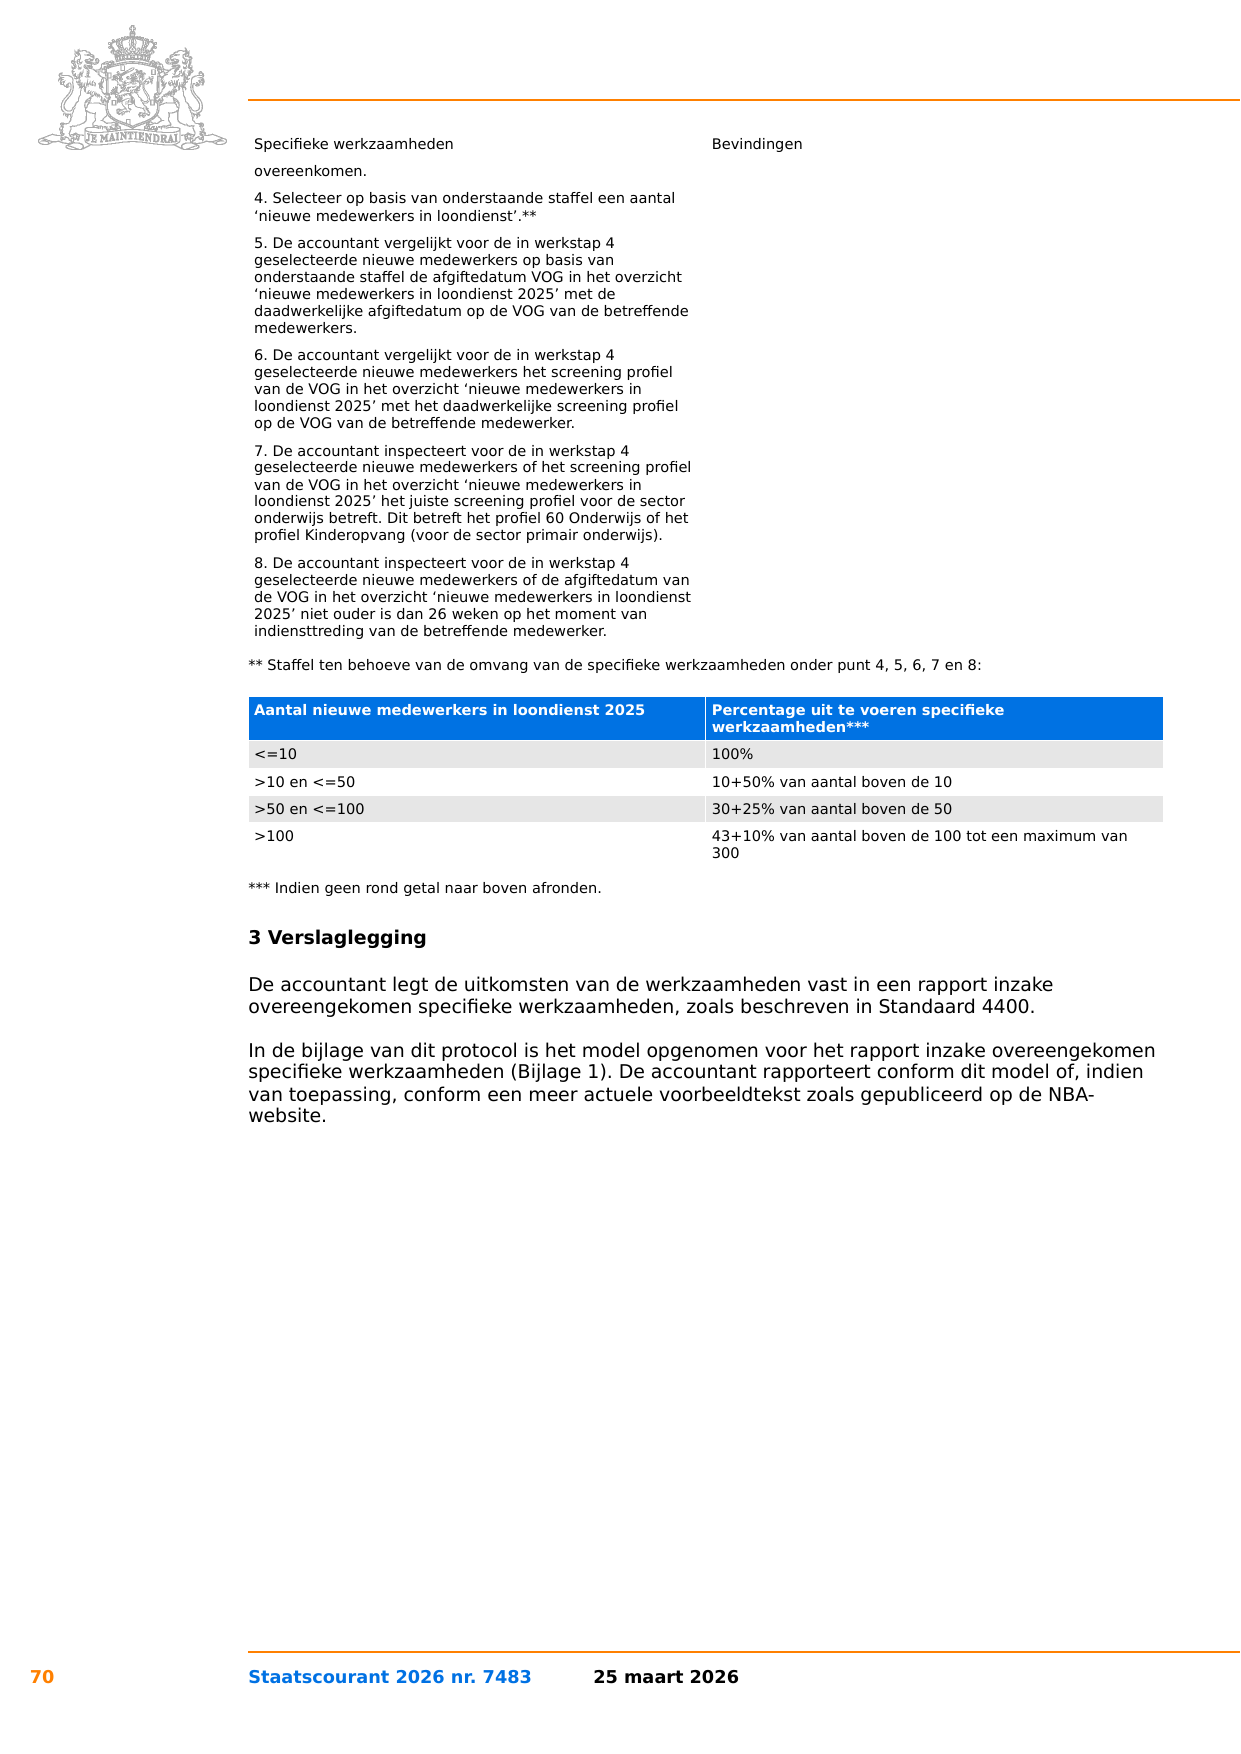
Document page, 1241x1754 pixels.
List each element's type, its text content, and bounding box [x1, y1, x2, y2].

table_cell 100% [706, 741, 1163, 768]
table_cell overeenkomen. [249, 158, 705, 185]
subtitle 3 Verslaglegging [248, 927, 1163, 949]
text In de bijlage van dit protocol is het model opgenomen voor het rapport inzake overeengekomen specifieke werkzaamheden (Bijlage 1). De accountant rapporteert conform dit model of, indien van toepassing, conform een meer actuele voorbeeldtekst zoals gepubliceerd op de NBA-website. [248, 1039, 1163, 1127]
picture [38, 25, 227, 150]
table_header Specifieke werkzaamheden [249, 131, 705, 157]
table_header Percentage uit te voeren specifieke werkzaamheden*** [706, 697, 1163, 740]
table_cell ** Staffel ten behoeve van de omvang van de specifieke werkzaamheden onder punt 4, 5, 6, 7 en 8: [248, 645, 1163, 674]
table_cell [706, 550, 1163, 644]
table_cell 43+10% van aantal boven de 100 tot een maximum van 300 [706, 824, 1163, 867]
table_cell >100 [249, 824, 705, 867]
table_cell <=10 [249, 741, 705, 768]
table_cell [706, 186, 1163, 229]
table_cell [706, 438, 1163, 549]
table_cell 7. De accountant inspecteert voor de in werkstap 4 geselecteerde nieuwe medewerkers of het screening profiel van de VOG in het overzicht ‘nieuwe medewerkers in loondienst 2025’ het juiste screening profiel voor de sector onderwijs betreft. Dit betreft het profiel 60 Onderwijs of het profiel Kinderopvang (voor de sector primair onderwijs). [249, 438, 705, 549]
text De accountant legt de uitkomsten van de werkzaamheden vast in een rapport inzake overeengekomen specifieke werkzaamheden, zoals beschreven in Standaard 4400. [248, 974, 1163, 1018]
table_cell 6. De accountant vergelijkt voor de in werkstap 4 geselecteerde nieuwe medewerkers het screening profiel van de VOG in het overzicht ‘nieuwe medewerkers in loondienst 2025’ met het daadwerkelijke screening profiel op de VOG van de betreffende medewerker. [249, 343, 705, 437]
table_header Aantal nieuwe medewerkers in loondienst 2025 [249, 697, 705, 740]
table_cell *** Indien geen rond getal naar boven afronden. [248, 868, 1163, 897]
table_cell >10 en <=50 [249, 769, 705, 795]
table_cell 8. De accountant inspecteert voor de in werkstap 4 geselecteerde nieuwe medewerkers of de afgiftedatum van de VOG in het overzicht ‘nieuwe medewerkers in loondienst 2025’ niet ouder is dan 26 weken op het moment van indiensttreding van de betreffende medewerker. [249, 550, 705, 644]
table_header Bevindingen [706, 131, 1163, 157]
table_cell 10+50% van aantal boven de 10 [706, 769, 1163, 795]
table_cell [706, 343, 1163, 437]
table_cell [706, 158, 1163, 185]
table_cell 30+25% van aantal boven de 50 [706, 796, 1163, 822]
table_cell 4. Selecteer op basis van onderstaande staffel een aantal ‘nieuwe medewerkers in loondienst’.** [249, 186, 705, 229]
table_cell [706, 230, 1163, 341]
table_cell 5. De accountant vergelijkt voor de in werkstap 4 geselecteerde nieuwe medewerkers op basis van onderstaande staffel de afgiftedatum VOG in het overzicht ‘nieuwe medewerkers in loondienst 2025’ met de daadwerkelijke afgiftedatum op de VOG van de betreffende medewerkers. [249, 230, 705, 341]
table_cell >50 en <=100 [249, 796, 705, 822]
